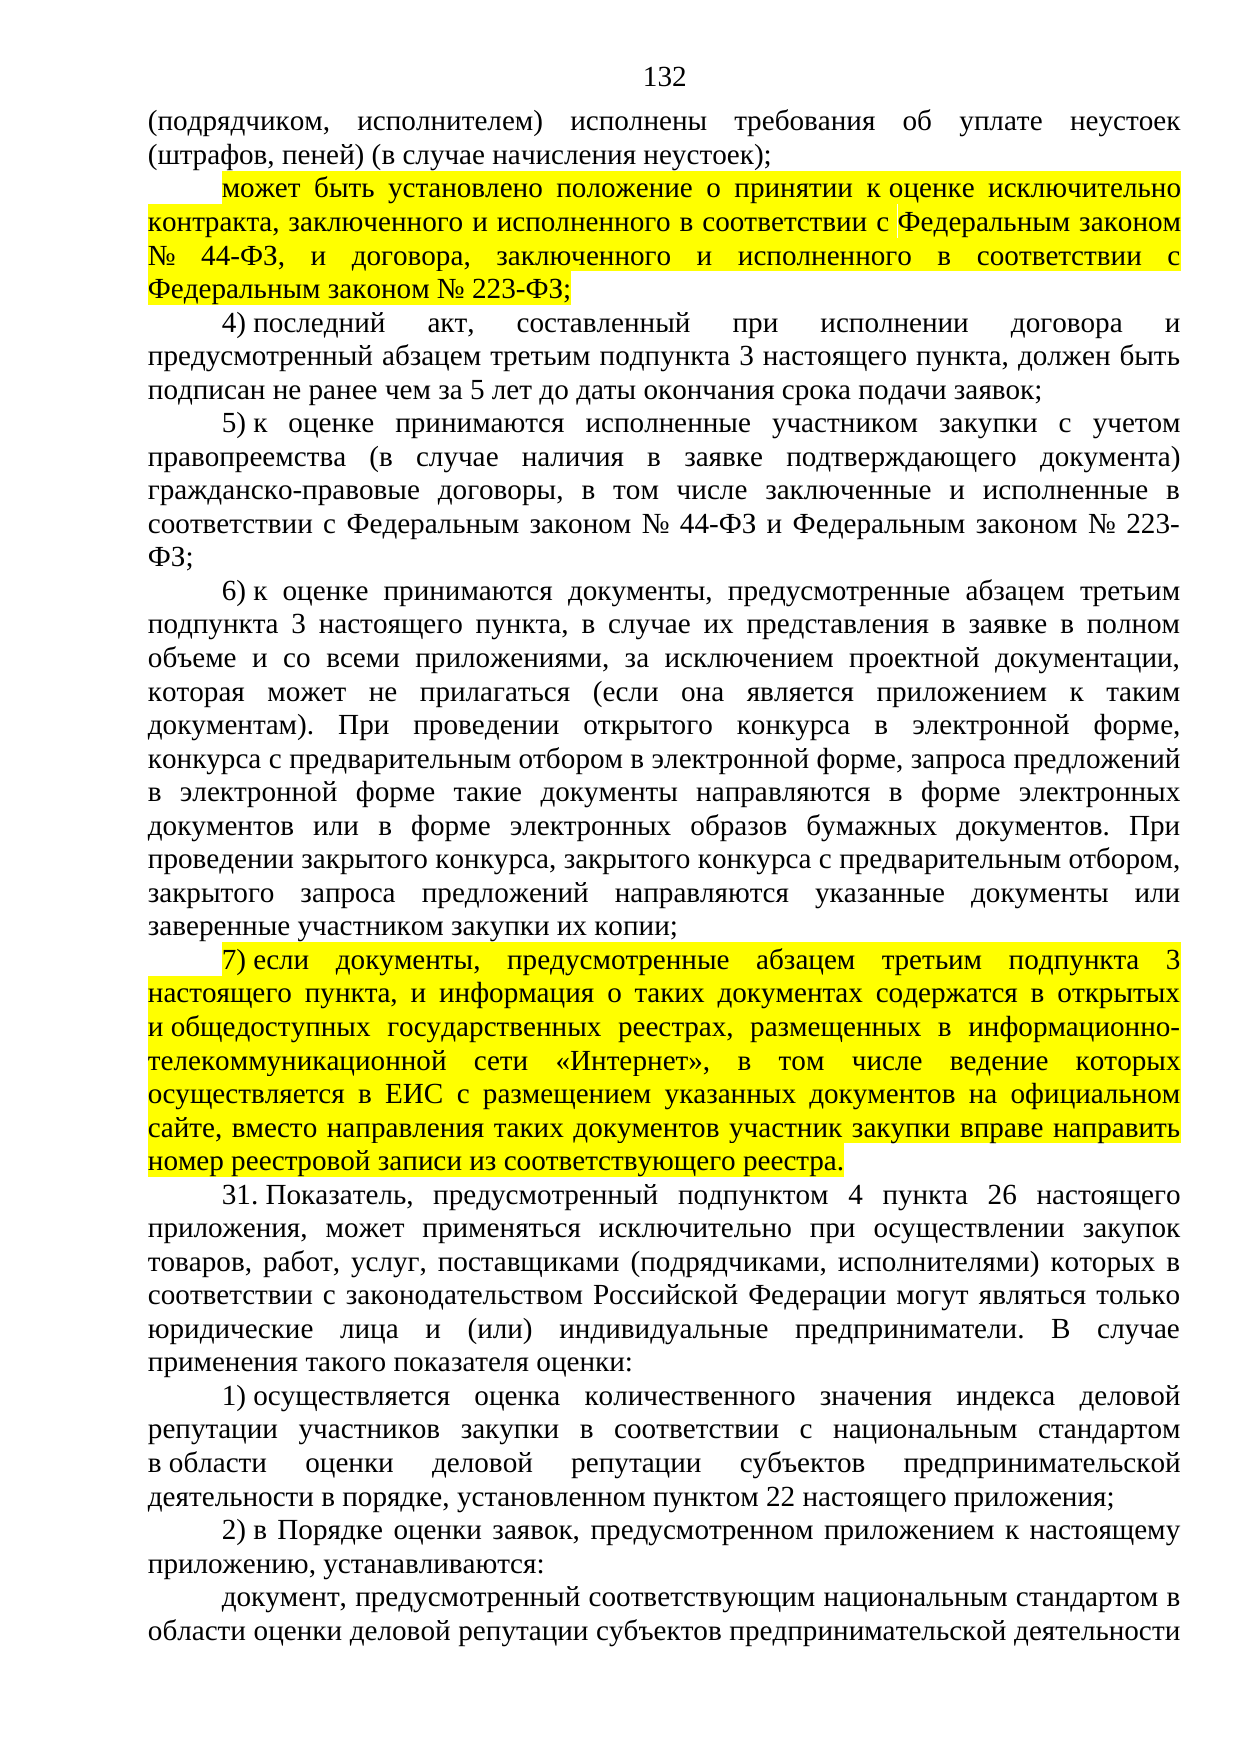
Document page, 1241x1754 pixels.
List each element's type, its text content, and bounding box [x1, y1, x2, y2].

text документ, предусмотренный соответствующим национальным стандартом в области оценки деловой репутации субъектов предпринимательской деятельности [148, 1579, 1181, 1646]
text (подрядчиком, исполнителем) исполнены требования об уплате неустоек (штрафов, пеней) (в случае начисления неустоек); [148, 103, 1181, 171]
text 31. Показатель, предусмотренный подпунктом 4 пункта 26 настоящего приложения, может применяться исключительно при осуществлении закупок товаров, работ, услуг, поставщиками (подрядчиками, исполнителями) которых в соответствии с законодательством Российской Федерации могут являться только юридические лица и (или) индивидуальные предприниматели. В случае применения такого показателя оценки: [148, 1177, 1181, 1378]
text 2) в Порядке оценки заявок, предусмотренном приложением к настоящему приложению, устанавливаются: [148, 1512, 1181, 1579]
text может быть установлено положение о принятии к оценке исключительно контракта, заключенного и исполненного в соответствии с Федеральным законом № 44-ФЗ, и договора, заключенного и исполненного в соответствии с Федеральным законом № 223-ФЗ; [148, 171, 1181, 305]
text 7) если документы, предусмотренные абзацем третьим подпункта 3 настоящего пункта, и информация о таких документах содержатся в открытых и общедоступных государственных реестрах, размещенных в информационно-телекоммуникационной сети «Интернет», в том числе ведение которых осуществляется в ЕИС с размещением указанных документов на официальном сайте, вместо направления таких документов участник закупки вправе направить номер реестровой записи из соответствующего реестра. [148, 942, 1181, 1177]
text 4) последний акт, составленный при исполнении договора и предусмотренный абзацем третьим подпункта 3 настоящего пункта, должен быть подписан не ранее чем за 5 лет до даты окончания срока подачи заявок; [148, 305, 1181, 405]
text 6) к оценке принимаются документы, предусмотренные абзацем третьим подпункта 3 настоящего пункта, в случае их представления в заявке в полном объеме и со всеми приложениями, за исключением проектной документации, которая может не прилагаться (если она является приложением к таким документам). При проведении открытого конкурса в электронной форме, конкурса с предварительным отбором в электронной форме, запроса предложений в электронной форме такие документы направляются в форме электронных документов или в форме электронных образов бумажных документов. При проведении закрытого конкурса, закрытого конкурса с предварительным отбором, закрытого запроса предложений направляются указанные документы или заверенные участником закупки их копии; [148, 573, 1181, 942]
text 5) к оценке принимаются исполненные участником закупки с учетом правопреемства (в случае наличия в заявке подтверждающего документа) гражданско-правовые договоры, в том числе заключенные и исполненные в соответствии с Федеральным законом № 44-ФЗ и Федеральным законом № 223-ФЗ; [148, 405, 1181, 573]
text 1) осуществляется оценка количественного значения индекса деловой репутации участников закупки в соответствии с национальным стандартом в области оценки деловой репутации субъектов предпринимательской деятельности в порядке, установленном пунктом 22 настоящего приложения; [148, 1378, 1181, 1512]
